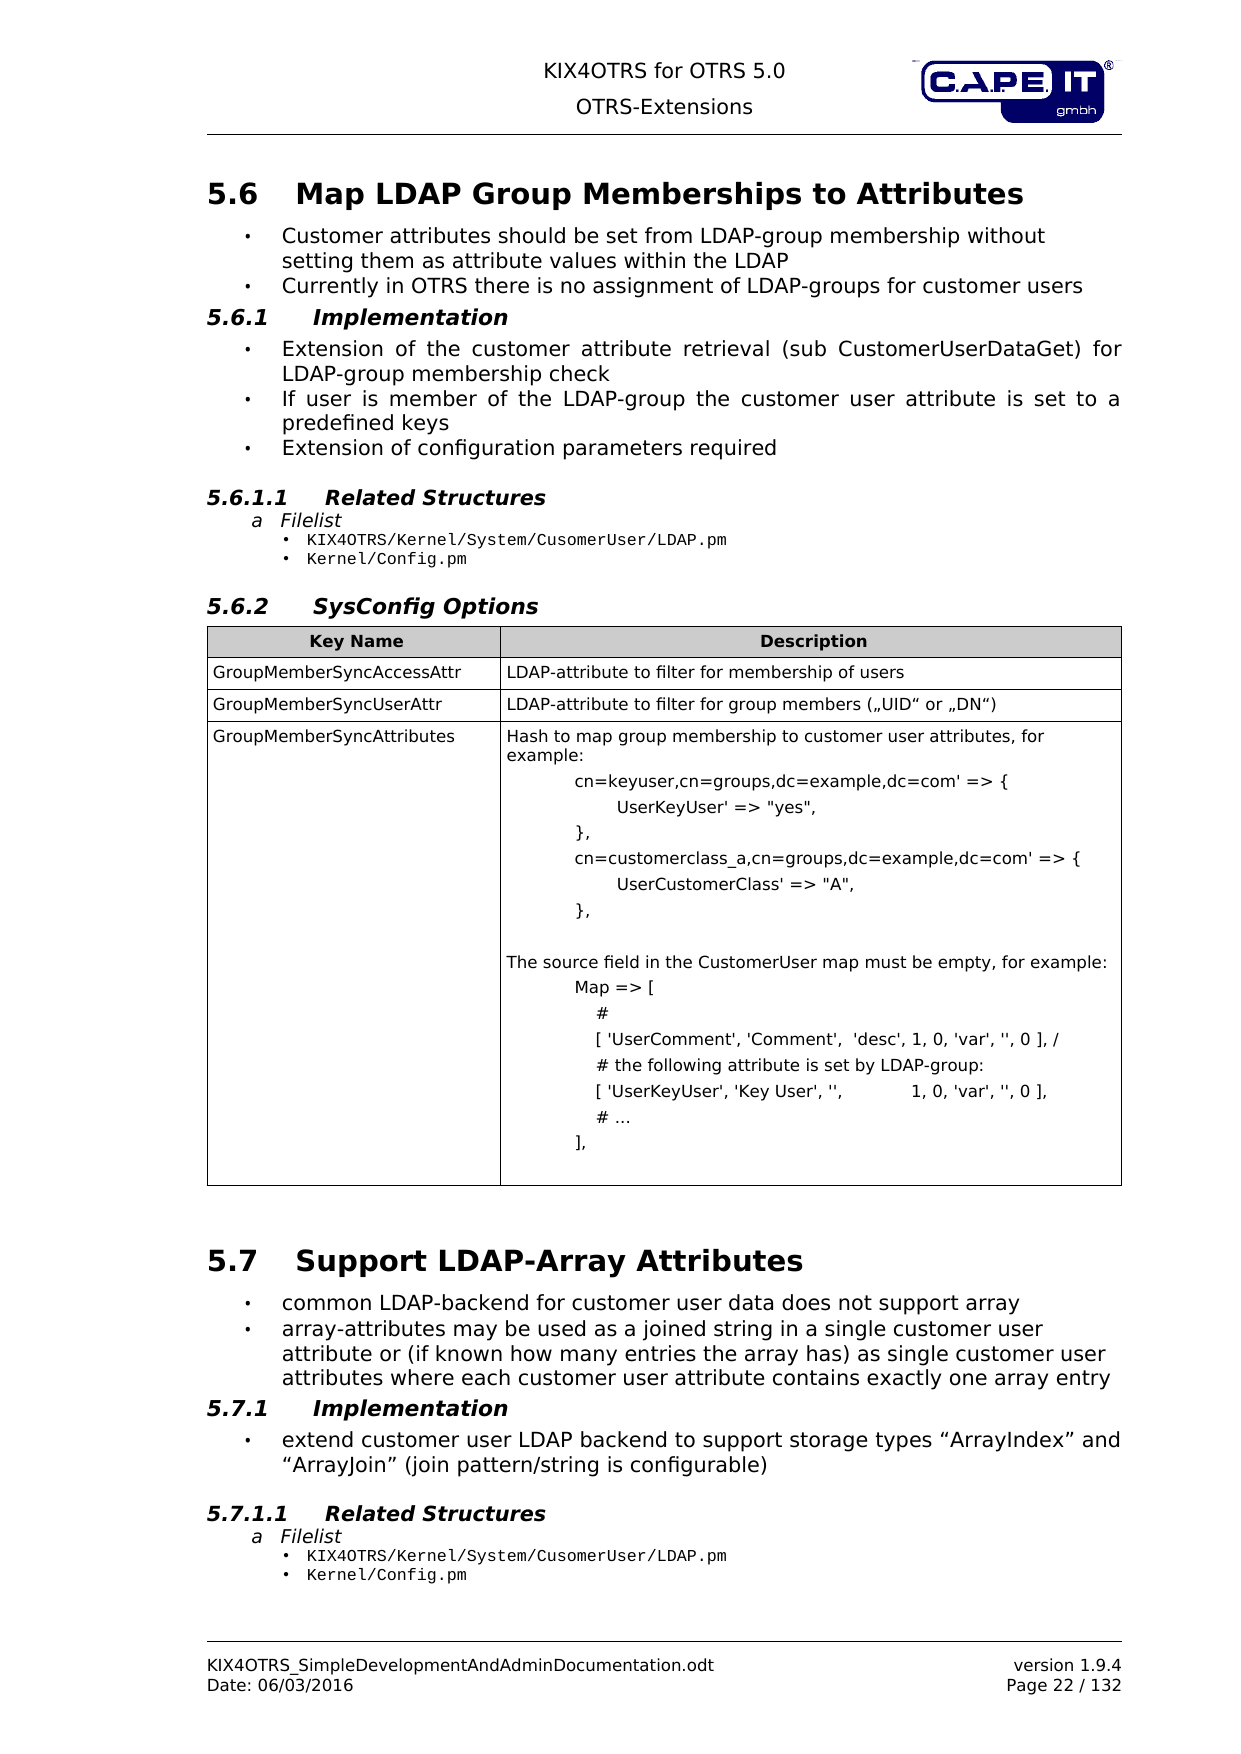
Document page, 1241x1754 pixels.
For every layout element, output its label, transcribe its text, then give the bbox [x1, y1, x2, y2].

subtitle Map LDAP Group Memberships to Attributes [207, 177, 1122, 211]
subtitle Filelist [251, 510, 1122, 532]
table_cell GroupMemberSyncUserAttr [208, 690, 500, 721]
table_header Key Name [208, 627, 500, 657]
subtitle Support LDAP-Array Attributes [207, 1244, 1122, 1278]
subtitle Filelist [251, 1526, 1122, 1548]
subtitle Kernel/Config.pm [283, 551, 1122, 569]
subtitle SysConfig Options [207, 594, 1122, 620]
table_cell LDAP-attribute to filter for membership of users [501, 658, 1121, 689]
subtitle Kernel/Config.pm [283, 1567, 1122, 1586]
list common LDAP-backend for customer user data does not support array [244, 1291, 1122, 1316]
subtitle Implementation [207, 305, 1122, 330]
list extend customer user LDAP backend to support storage types “ArrayIndex” and “ArrayJoin” (join pattern/string is configurable) [244, 1428, 1122, 1477]
table_cell LDAP-attribute to filter for group members („UID“ or „DN“) [501, 690, 1121, 721]
picture [921, 60, 1114, 123]
table_cell GroupMemberSyncAttributes [208, 722, 500, 1185]
subtitle Implementation [207, 1396, 1122, 1422]
subtitle KIX4OTRS/Kernel/System/CusomerUser/LDAP.pm [283, 532, 1122, 551]
list Currently in OTRS there is no assignment of LDAP-groups for customer users [244, 273, 1122, 299]
list Customer attributes should be set from LDAP-group membership without setting them as attribute values within the LDAP [244, 223, 1122, 273]
subtitle Related Structures [207, 1502, 1122, 1526]
list Extension of configuration parameters required [244, 436, 1122, 461]
list If user is member of the LDAP-group the customer user attribute is set to a predefined keys [244, 386, 1122, 436]
table_cell GroupMemberSyncAccessAttr [208, 658, 500, 689]
list Extension of the customer attribute retrieval (sub CustomerUserDataGet) for LDAP-group membership check [244, 336, 1122, 386]
list array-attributes may be used as a joined string in a single customer user attribute or (if known how many entries the array has) as single customer user attributes where each customer user attribute contains exactly one array entry [244, 1316, 1122, 1390]
subtitle KIX4OTRS/Kernel/System/CusomerUser/LDAP.pm [283, 1548, 1122, 1567]
table_header Description [501, 627, 1121, 657]
table_cell Hash to map group membership to customer user attributes, for example: cn=keyuser,cn=groups,dc=example,dc=com' => { UserKeyUser' => "yes", }, cn=customerclass_a,cn=groups,dc=example,dc=com' => { UserCustomerClass' => "A", }, The source field in the CustomerUser map must be empty, for example: Map => [ # [ 'UserComment', 'Comment', 'desc', 1, 0, 'var', '', 0 ], / # the following attribute is set by LDAP-group: [ 'UserKeyUser', 'Key User', '', 1, 0, 'var', '', 0 ], # ... ], [501, 722, 1121, 1185]
subtitle Related Structures [207, 486, 1122, 510]
